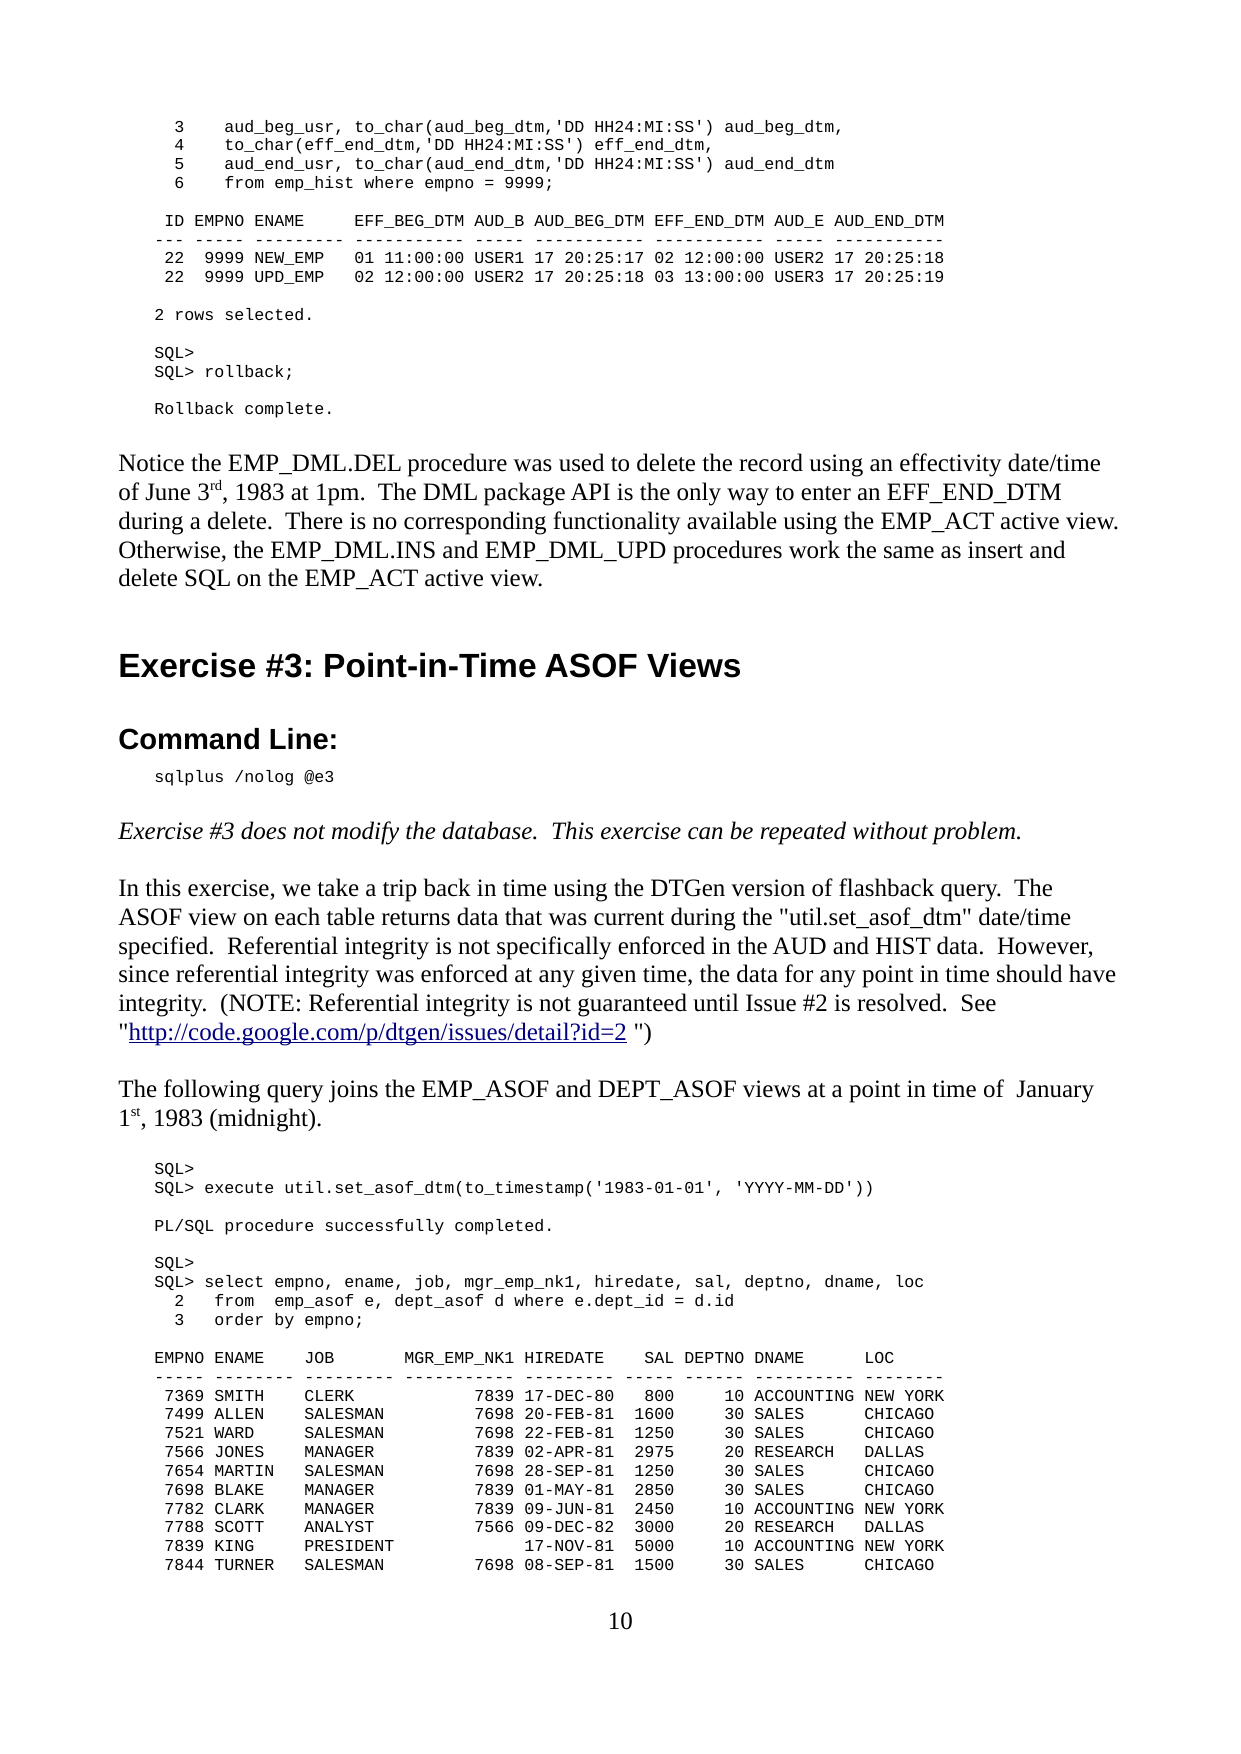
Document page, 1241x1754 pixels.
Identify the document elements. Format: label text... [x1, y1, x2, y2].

text SQL> select empno, ename, job, mgr_emp_nk1, hiredate, sal, deptno, dname, loc [154, 1274, 1086, 1293]
subtitle Exercise #3: Point-in-Time ASOF Views [118, 646, 1122, 685]
text The following query joins the EMP_ASOF and DEPT_ASOF views at a point in time of January 1st, 1983 (midnight). [118, 1074, 1122, 1132]
text 7698 BLAKE MANAGER 7839 01-MAY-81 2850 30 SALES CHICAGO [154, 1481, 1086, 1500]
text Notice the EMP_DML.DEL procedure was used to delete the record using an effectivity date/time of June 3rd, 1983 at 1pm. The DML package API is the only way to enter an EFF_END_DTM during a delete. There is no corresponding functionality available using the EMP_ACT active view. Otherwise, the EMP_DML.INS and EMP_DML_UPD procedures work the same as insert and delete SQL on the EMP_ACT active view. [118, 448, 1122, 592]
text 7654 MARTIN SALESMAN 7698 28-SEP-81 1250 30 SALES CHICAGO [154, 1462, 1086, 1481]
text ----- -------- --------- ----------- --------- ----- ------ ---------- -------- [154, 1368, 1086, 1387]
text 7566 JONES MANAGER 7839 02-APR-81 2975 20 RESEARCH DALLAS [154, 1444, 1086, 1462]
text SQL> [154, 1255, 1086, 1274]
text 7844 TURNER SALESMAN 7698 08-SEP-81 1500 30 SALES CHICAGO [154, 1557, 1086, 1576]
subtitle Command Line: [118, 722, 1122, 756]
text SQL> execute util.set_asof_dtm(to_timestamp('1983-01-01', 'YYYY-MM-DD')) [154, 1180, 1086, 1198]
text 4 to_char(eff_end_dtm,'DD HH24:MI:SS') eff_end_dtm, [154, 137, 1086, 156]
text 7788 SCOTT ANALYST 7566 09-DEC-82 3000 20 RESEARCH DALLAS [154, 1519, 1086, 1538]
text 3 order by empno; [154, 1312, 1086, 1331]
text SQL> rollback; [154, 363, 1086, 382]
text 2 rows selected. [154, 307, 1086, 326]
text SQL> [154, 1161, 1086, 1180]
text 7369 SMITH CLERK 7839 17-DEC-80 800 10 ACCOUNTING NEW YORK [154, 1387, 1086, 1406]
text EMPNO ENAME JOB MGR_EMP_NK1 HIREDATE SAL DEPTNO DNAME LOC [154, 1349, 1086, 1368]
text Rollback complete. [154, 401, 1086, 420]
text 5 aud_end_usr, to_char(aud_end_dtm,'DD HH24:MI:SS') aud_end_dtm [154, 156, 1086, 175]
text --- ----- --------- ----------- ----- ----------- ----------- ----- ----------- [154, 231, 1086, 250]
text PL/SQL procedure successfully completed. [154, 1217, 1086, 1236]
text 2 from emp_asof e, dept_asof d where e.dept_id = d.id [154, 1293, 1086, 1312]
text In this exercise, we take a trip back in time using the DTGen version of flashback query. The ASOF view on each table returns data that was current during the "util.set_asof_dtm" date/time specified. Referential integrity is not specifically enforced in the AUD and HIST data. However, since referential integrity was enforced at any given time, the data for any point in time should have integrity. (NOTE: Referential integrity is not guaranteed until Issue #2 is resolved. See "http://code.google.com/p/dtgen/issues/detail?id=2 ") [118, 873, 1122, 1046]
text 7499 ALLEN SALESMAN 7698 20-FEB-81 1600 30 SALES CHICAGO [154, 1406, 1086, 1425]
text 3 aud_beg_usr, to_char(aud_beg_dtm,'DD HH24:MI:SS') aud_beg_dtm, [154, 118, 1086, 137]
text SQL> [154, 344, 1086, 363]
text 6 from emp_hist where empno = 9999; [154, 175, 1086, 193]
text 22 9999 UPD_EMP 02 12:00:00 USER2 17 20:25:18 03 13:00:00 USER3 17 20:25:19 [154, 269, 1086, 288]
text ID EMPNO ENAME EFF_BEG_DTM AUD_B AUD_BEG_DTM EFF_END_DTM AUD_E AUD_END_DTM [154, 212, 1086, 231]
text 7782 CLARK MANAGER 7839 09-JUN-81 2450 10 ACCOUNTING NEW YORK [154, 1500, 1086, 1519]
text sqlplus /nolog @e3 [154, 768, 1086, 787]
text 7839 KING PRESIDENT 17-NOV-81 5000 10 ACCOUNTING NEW YORK [154, 1538, 1086, 1557]
text 22 9999 NEW_EMP 01 11:00:00 USER1 17 20:25:17 02 12:00:00 USER2 17 20:25:18 [154, 250, 1086, 269]
text Exercise #3 does not modify the database. This exercise can be repeated without problem. [118, 816, 1122, 844]
text 7521 WARD SALESMAN 7698 22-FEB-81 1250 30 SALES CHICAGO [154, 1425, 1086, 1444]
